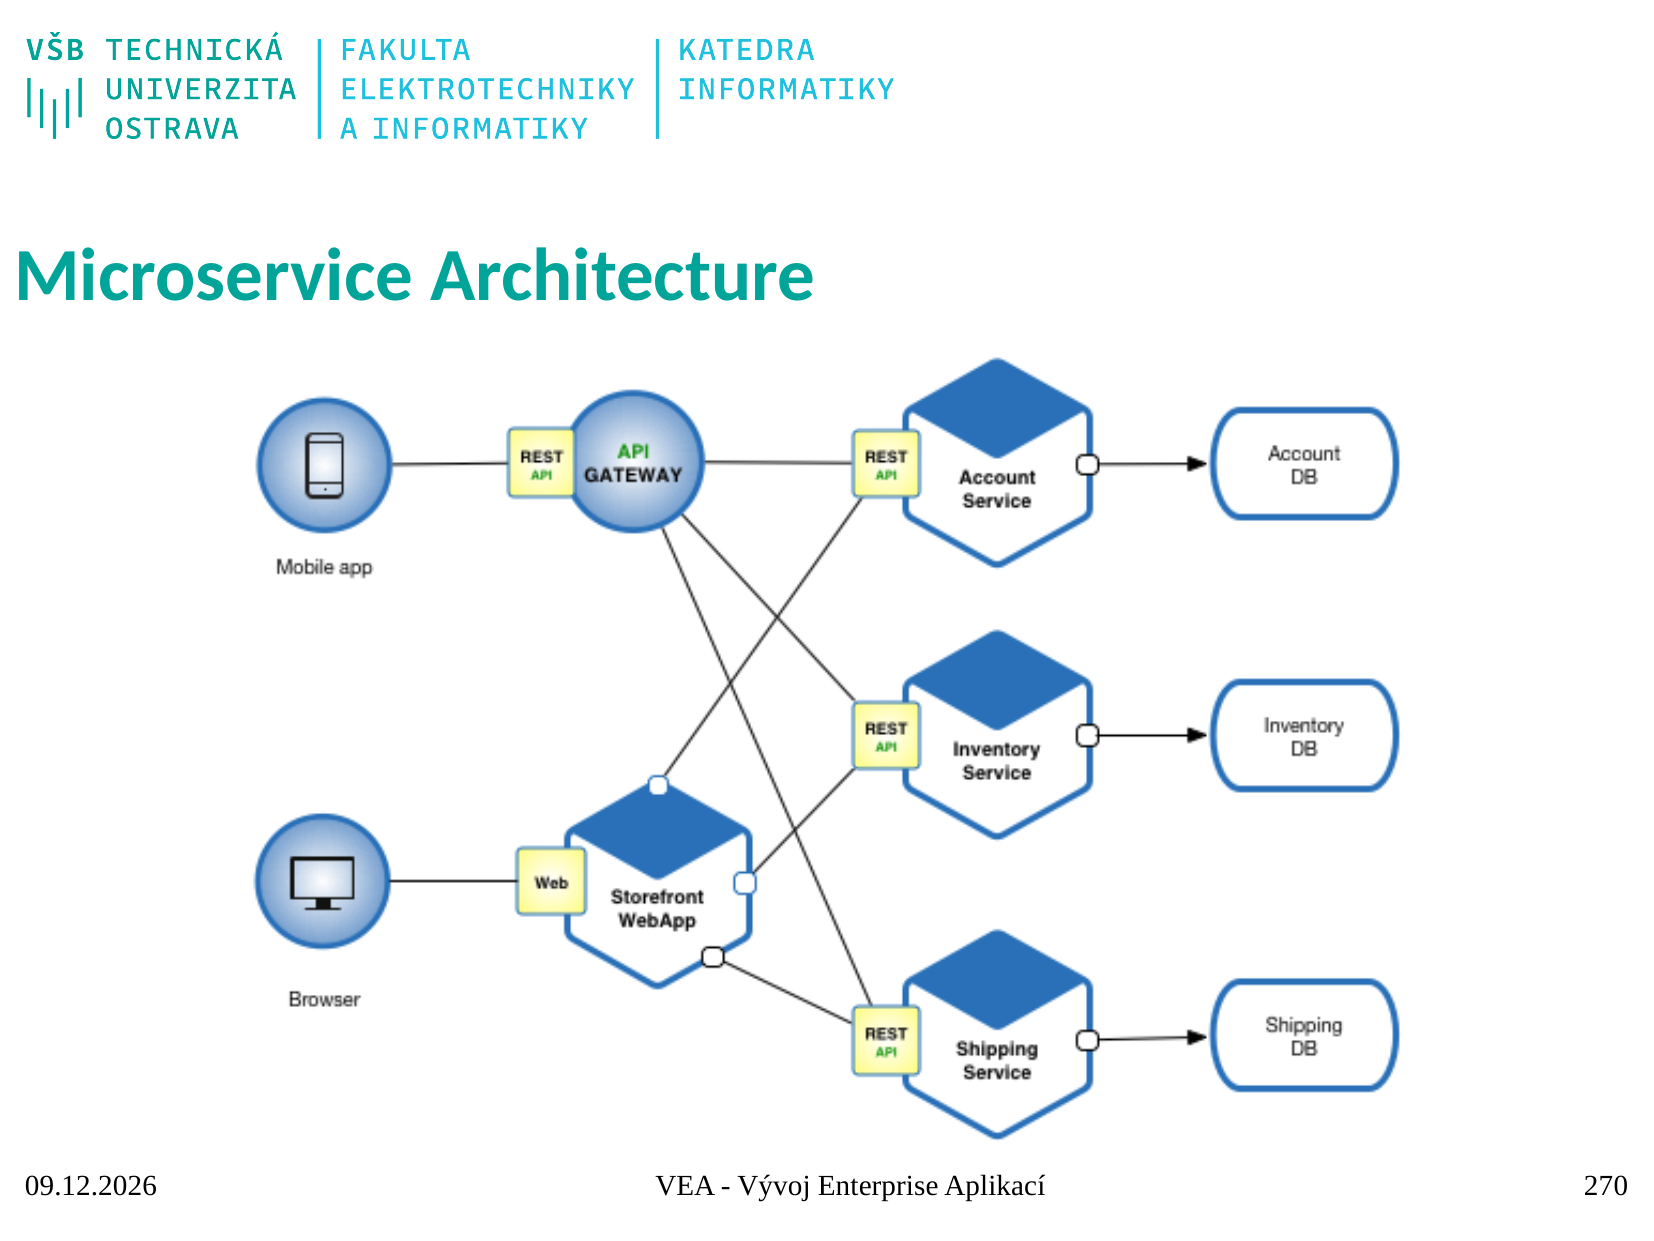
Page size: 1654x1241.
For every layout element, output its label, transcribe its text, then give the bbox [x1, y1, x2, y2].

title Microservice Architecture [14, 165, 1619, 319]
picture [250, 354, 1404, 1146]
picture [26, 31, 894, 139]
